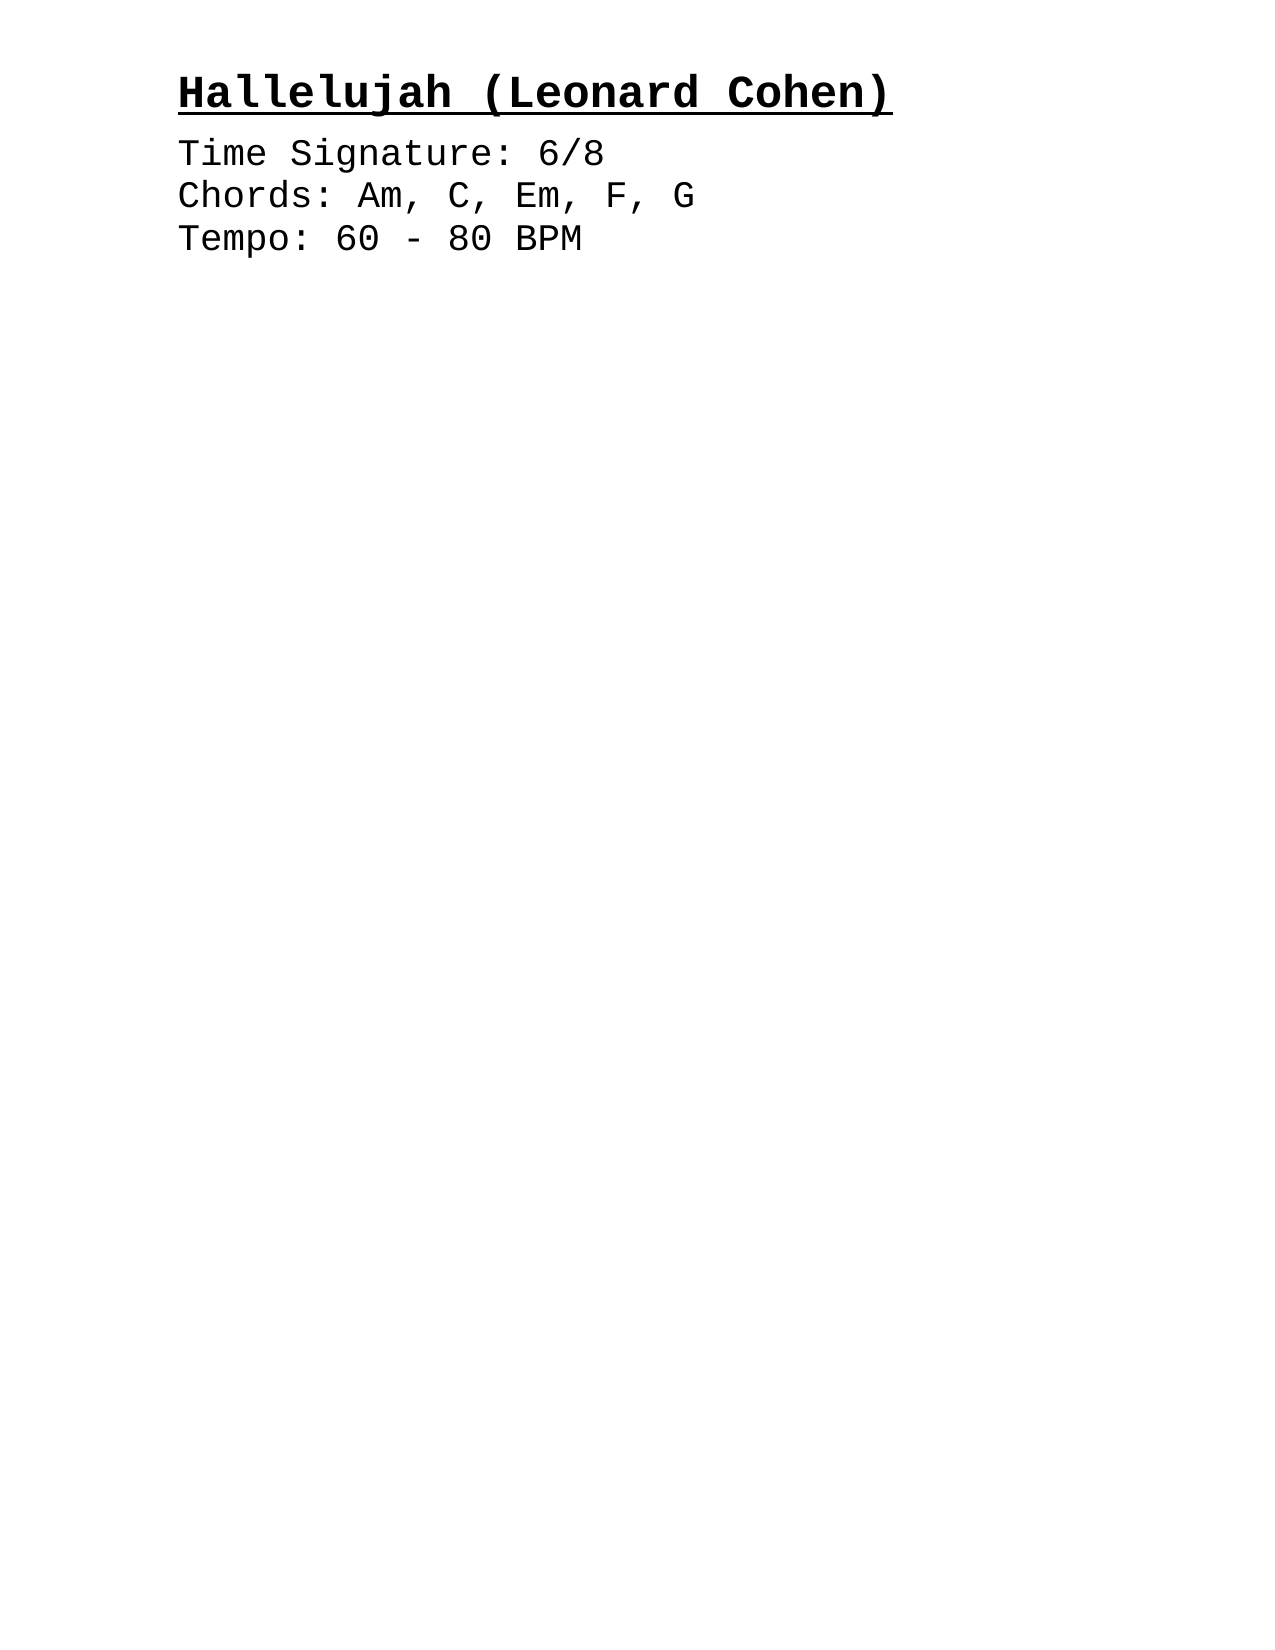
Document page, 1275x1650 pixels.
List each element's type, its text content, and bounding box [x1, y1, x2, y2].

subtitle Tempo: 60 - 80 BPM [177, 219, 1231, 261]
subtitle Hallelujah (Leonard Cohen) [177, 69, 1231, 121]
subtitle Time Signature: 6/8 [177, 134, 1231, 176]
subtitle Chords: Am, C, Em, F, G [177, 176, 1231, 219]
